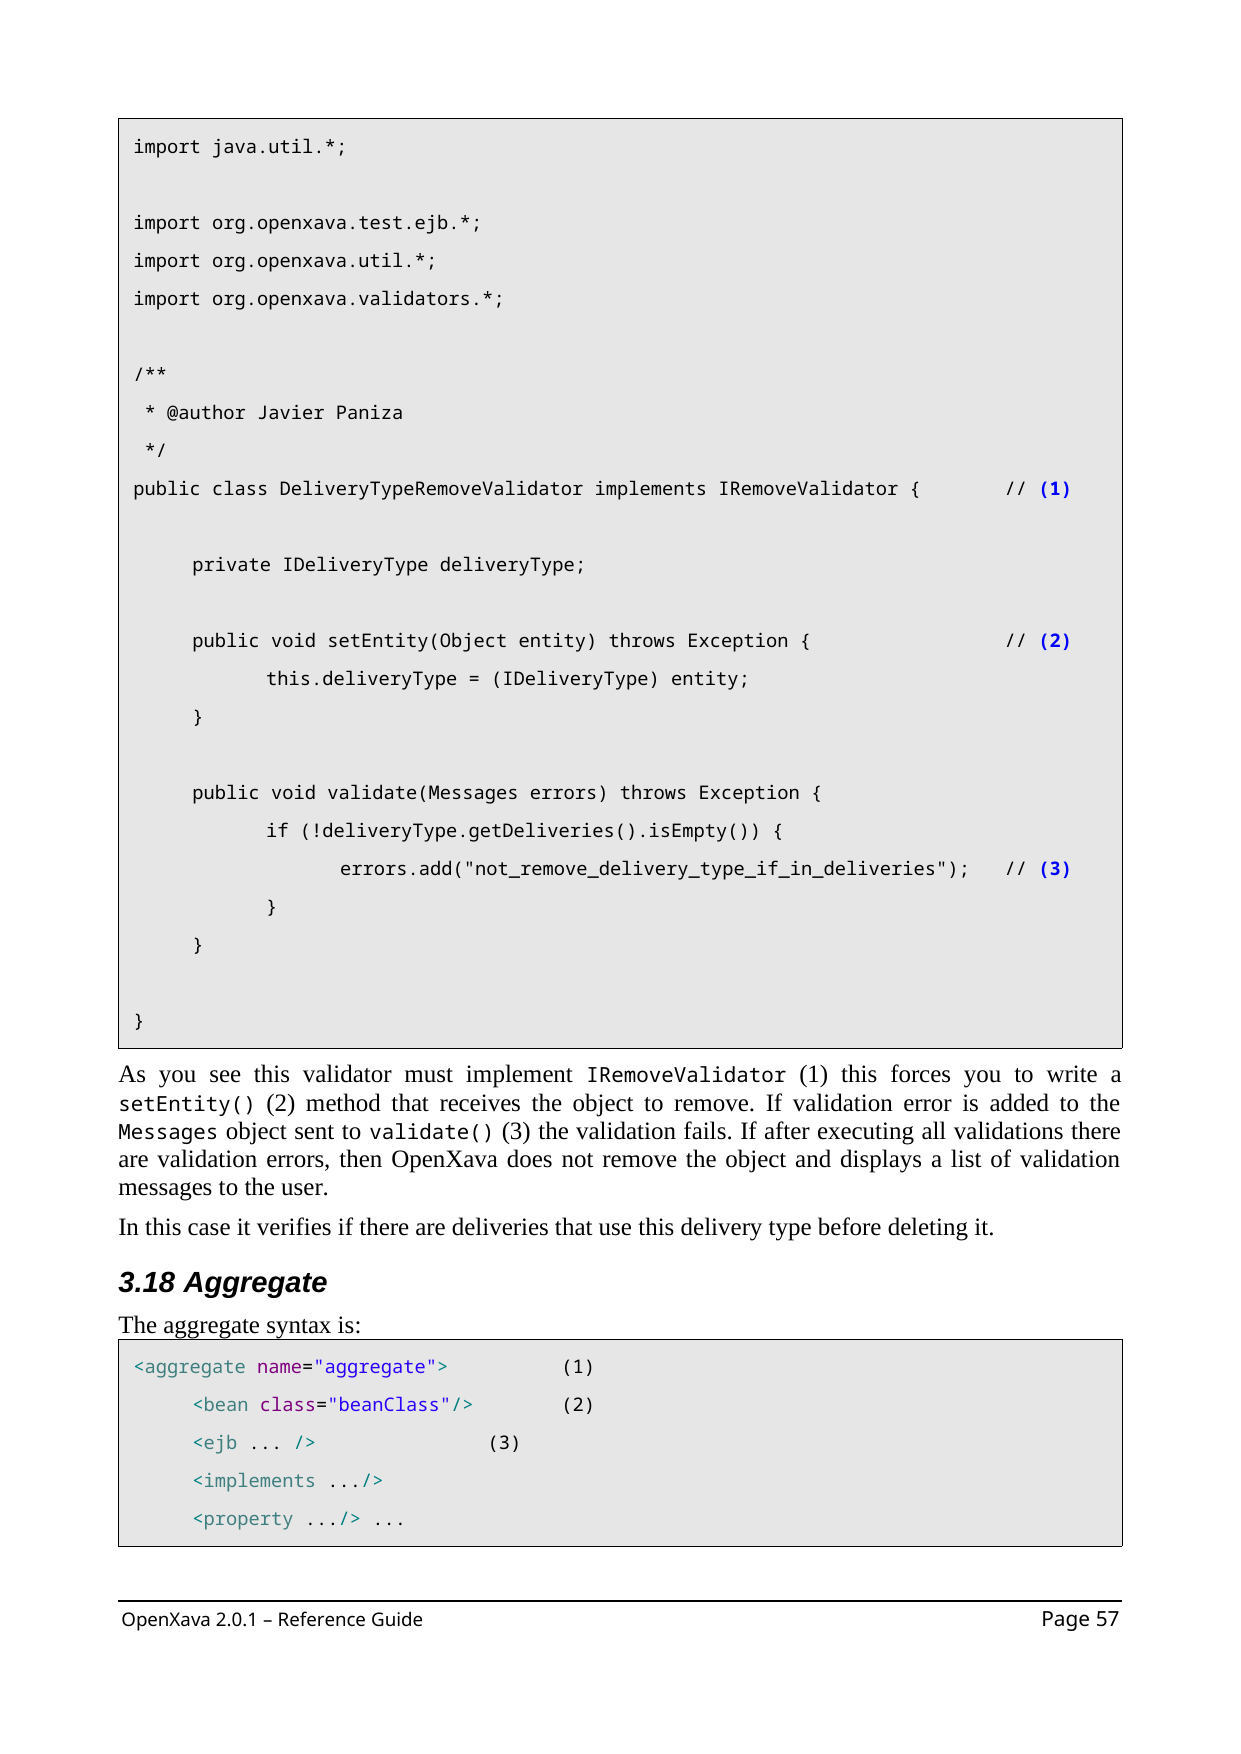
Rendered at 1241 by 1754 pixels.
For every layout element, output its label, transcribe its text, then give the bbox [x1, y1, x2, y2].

text } [119, 878, 1122, 917]
text /** [119, 346, 1122, 384]
text } [119, 688, 1122, 726]
text public class DeliveryTypeRemoveValidator implements IRemoveValidator { // (1) [119, 460, 1122, 498]
text this.deliveryType = (IDeliveryType) entity; [119, 650, 1122, 688]
text */ [119, 422, 1122, 460]
text import org.openxava.util.*; [119, 232, 1122, 270]
text The aggregate syntax is: [118, 1311, 1122, 1339]
text * @author Javier Paniza [119, 384, 1122, 422]
text if (!deliveryType.getDeliveries().isEmpty()) { [119, 802, 1122, 841]
text } [119, 993, 1122, 1048]
text errors.add("not_remove_delivery_type_if_in_deliveries"); // (3) [119, 841, 1122, 878]
text import org.openxava.test.ejb.*; [119, 194, 1122, 232]
subtitle Aggregate [118, 1266, 1122, 1298]
text <property .../> ... [119, 1491, 1122, 1546]
text In this case it verifies if there are deliveries that use this delivery type before deleting it. [118, 1213, 1122, 1241]
text <aggregate name="aggregate"> (1) [119, 1340, 1122, 1377]
text public void setEntity(Object entity) throws Exception { // (2) [119, 612, 1122, 650]
text private IDeliveryType deliveryType; [119, 536, 1122, 574]
text <implements .../> [119, 1453, 1122, 1491]
text } [119, 917, 1122, 954]
text <bean class="beanClass"/> (2) [119, 1377, 1122, 1415]
text public void validate(Messages errors) throws Exception { [119, 764, 1122, 802]
text import org.openxava.validators.*; [119, 270, 1122, 308]
text import java.util.*; [119, 119, 1122, 156]
text <ejb ... /> (3) [119, 1415, 1122, 1453]
text As you see this validator must implement IRemoveValidator (1) this forces you to write a setEntity() (2) method that receives the object to remove. If validation error is added to the Messages object sent to validate() (3) the validation fails. If after executing all validations there are validation errors, then OpenXava does not remove the object and displays a list of validation messages to the user. [118, 1060, 1122, 1201]
